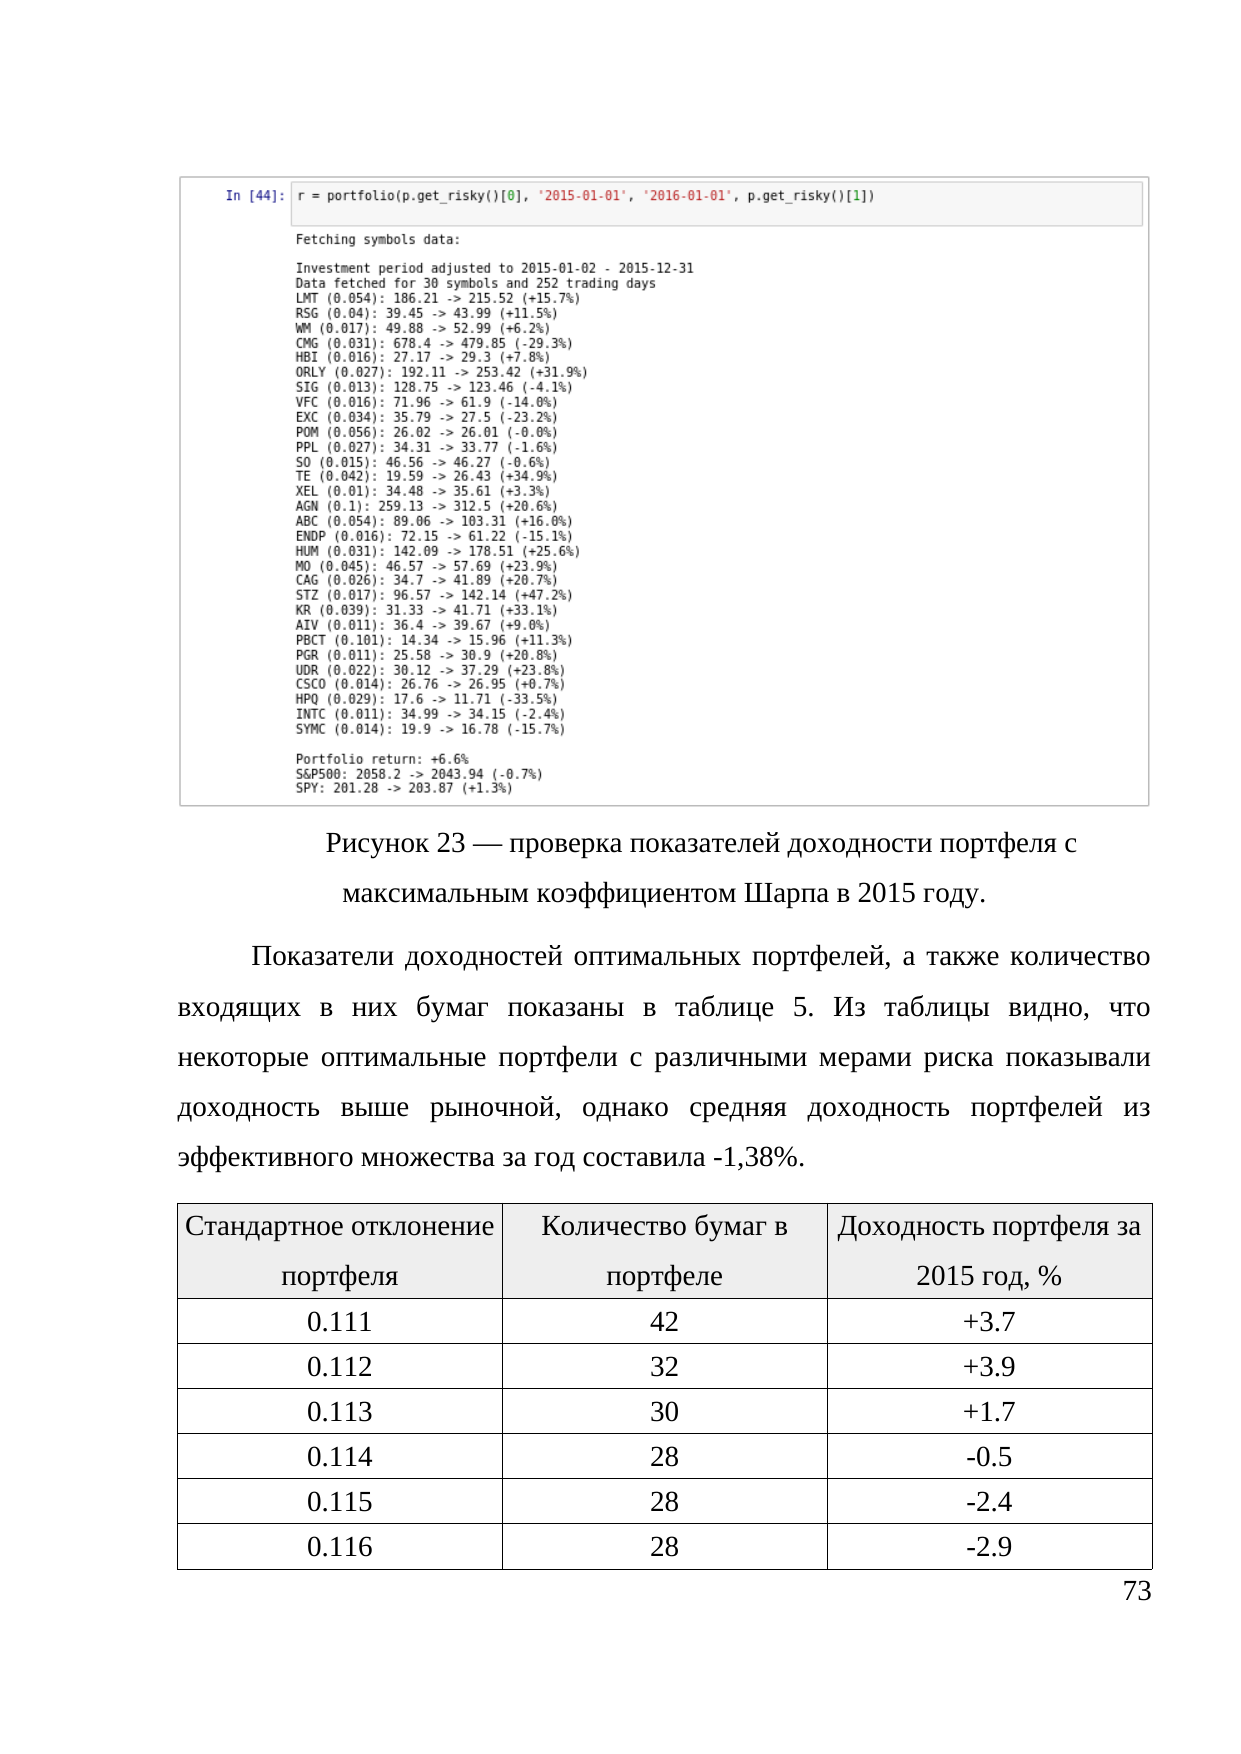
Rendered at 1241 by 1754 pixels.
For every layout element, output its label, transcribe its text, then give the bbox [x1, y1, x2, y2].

text Показатели доходностей оптимальных портфелей, а также количество входящих в них бумаг показаны в таблице 5. Из таблицы видно, что некоторые оптимальные портфели с различными мерами риска показывали доходность выше рыночной, однако средняя доходность портфелей из эффективного множества за год составила -1,38%. [177, 938, 1152, 1173]
table_cell +3.7 [828, 1299, 1152, 1343]
table_cell 42 [503, 1299, 827, 1343]
table_cell 0.112 [178, 1344, 502, 1388]
table_header Стандартное отклонение портфеля [178, 1204, 502, 1298]
table_cell -2.9 [828, 1524, 1152, 1568]
table_cell 28 [503, 1524, 827, 1568]
table_cell -2.4 [828, 1479, 1152, 1523]
table_cell 28 [503, 1434, 827, 1478]
table_cell -0.5 [828, 1434, 1152, 1478]
table_cell 30 [503, 1389, 827, 1433]
table_cell +1.7 [828, 1389, 1152, 1433]
table_cell 0.115 [178, 1479, 502, 1523]
table_cell +3.9 [828, 1344, 1152, 1388]
table_cell 28 [503, 1479, 827, 1523]
table_cell 0.113 [178, 1389, 502, 1433]
table_cell 32 [503, 1344, 827, 1388]
table_cell 0.116 [178, 1524, 502, 1568]
table_cell 0.114 [178, 1434, 502, 1478]
text Рисунок 23 — проверка показателей доходности портфеля с максимальным коэффициентом Шарпа в 2015 году. [177, 809, 1152, 909]
picture [177, 174, 1152, 809]
table_header Количество бумаг в портфеле [503, 1204, 827, 1298]
table_cell 0.111 [178, 1299, 502, 1343]
table_header Доходность портфеля за 2015 год, % [828, 1204, 1152, 1298]
